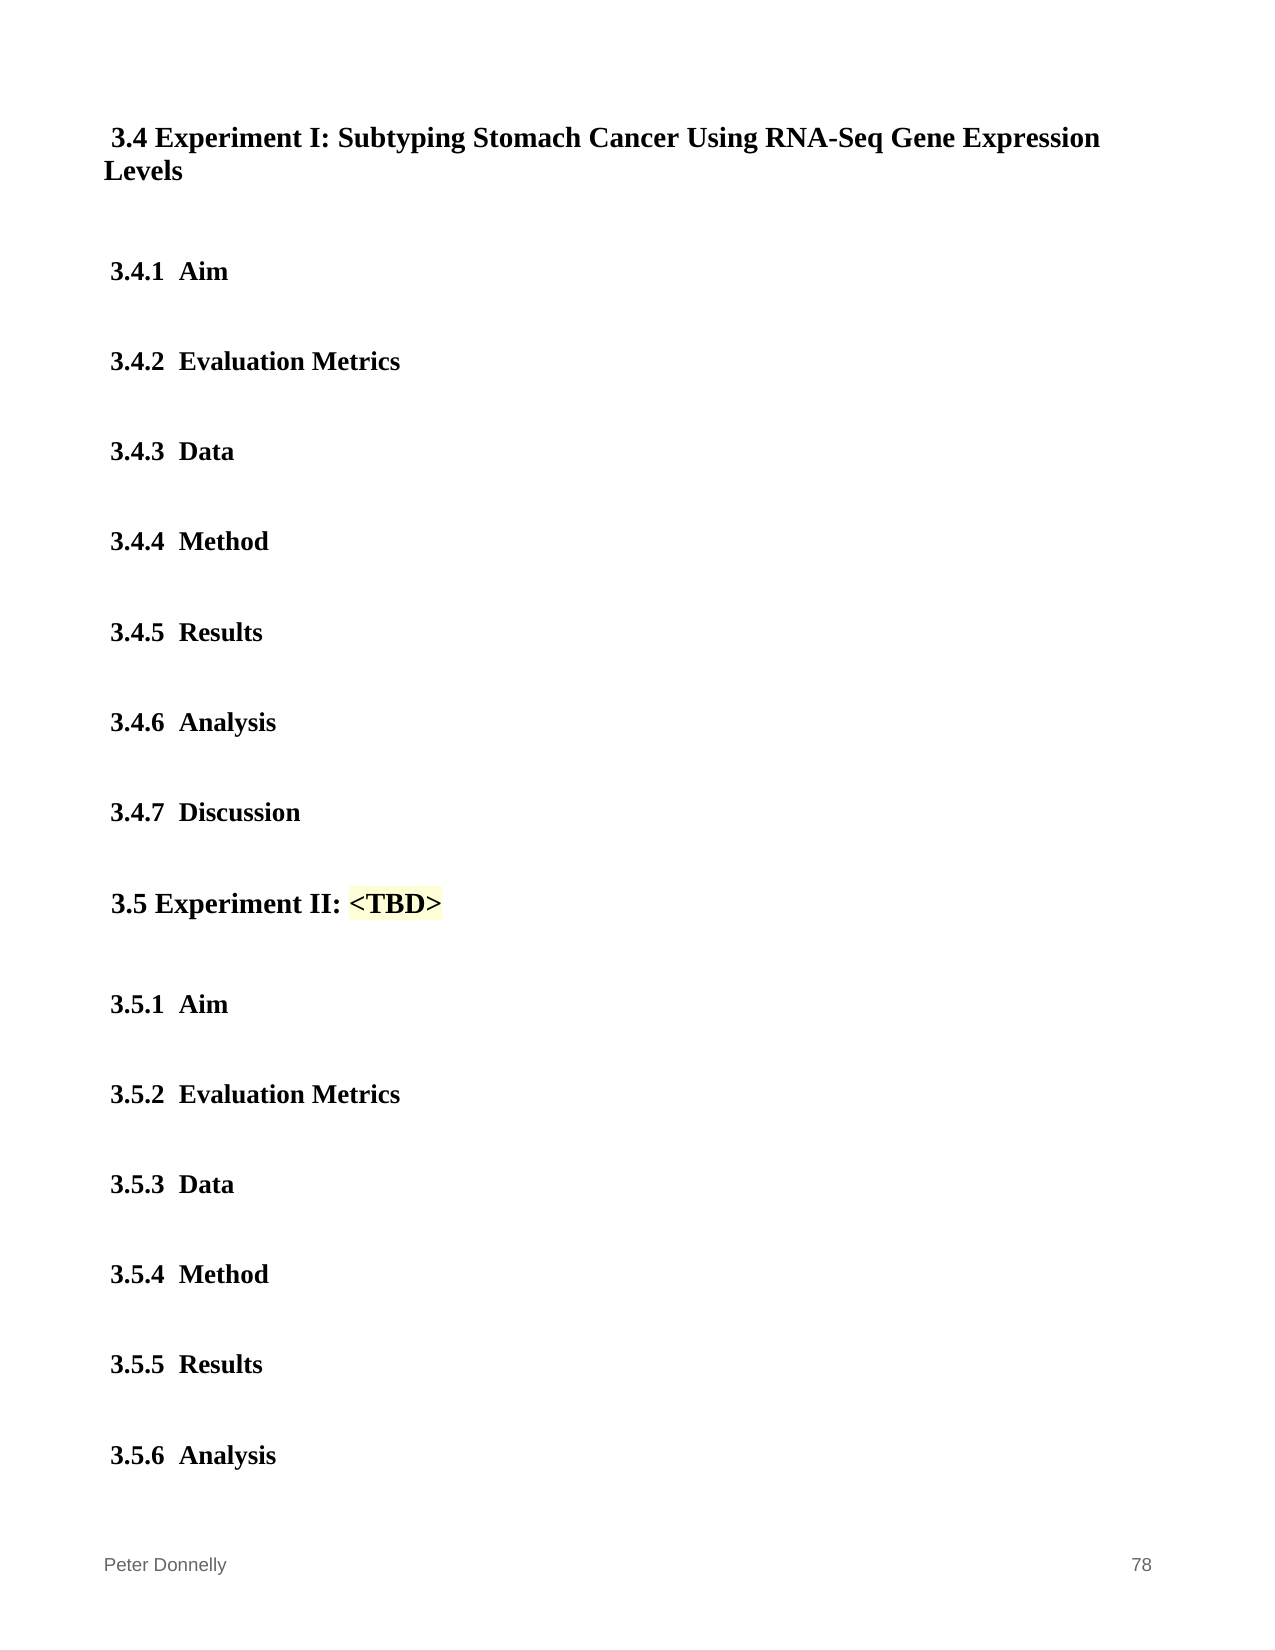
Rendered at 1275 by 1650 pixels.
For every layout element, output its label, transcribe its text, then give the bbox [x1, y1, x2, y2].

subtitle Data [103, 435, 1181, 466]
subtitle Experiment I: Subtyping Stomach Cancer Using RNA-Seq Gene Expression Levels [103, 120, 1181, 187]
subtitle Aim [103, 255, 1181, 286]
subtitle Results [103, 616, 1181, 647]
subtitle Discussion [103, 796, 1181, 827]
subtitle Results [103, 1348, 1181, 1380]
subtitle Aim [103, 988, 1181, 1019]
subtitle Analysis [103, 1439, 1181, 1470]
subtitle Data [103, 1168, 1181, 1199]
subtitle Method [103, 525, 1181, 557]
subtitle Evaluation Metrics [103, 1078, 1181, 1109]
subtitle Analysis [103, 706, 1181, 737]
subtitle Experiment II: <TBD> [103, 886, 1181, 920]
subtitle Method [103, 1258, 1181, 1289]
subtitle Evaluation Metrics [103, 345, 1181, 376]
